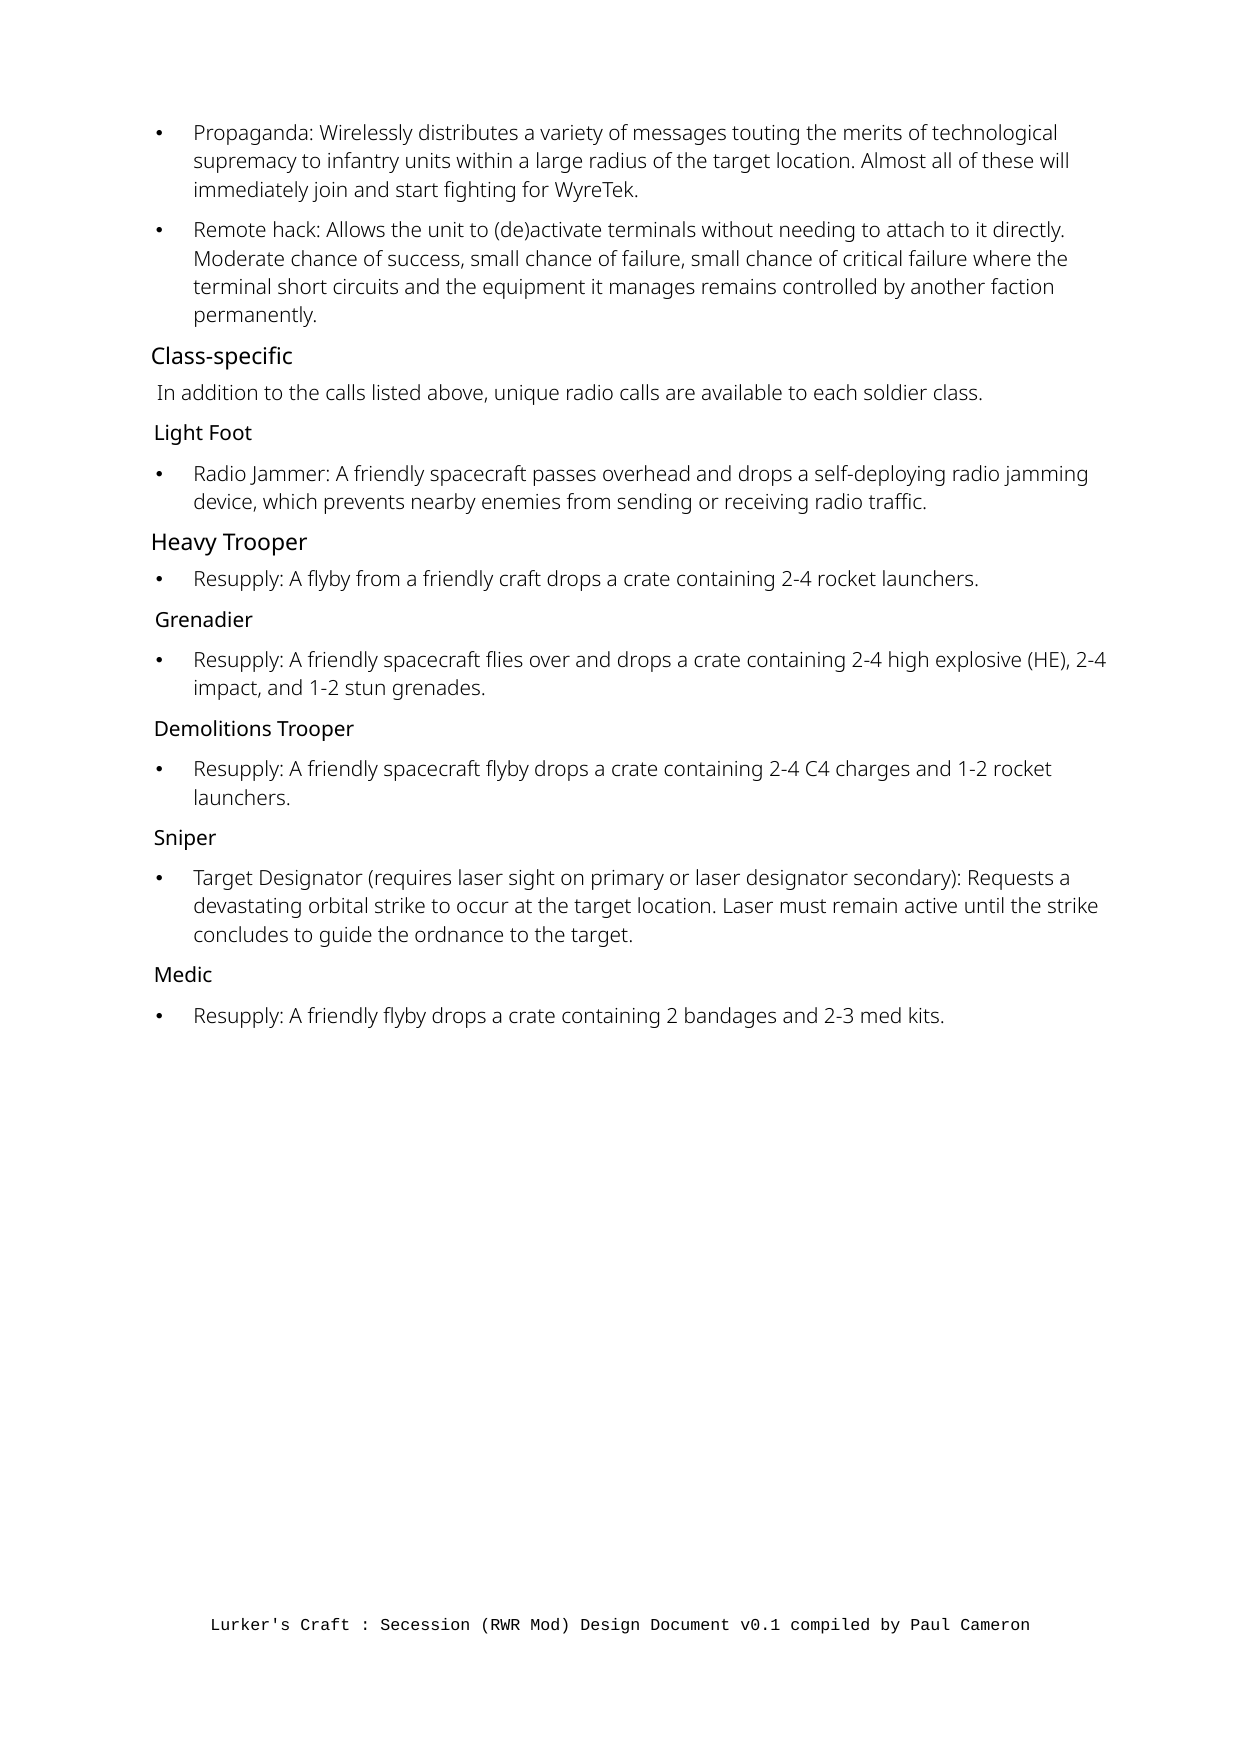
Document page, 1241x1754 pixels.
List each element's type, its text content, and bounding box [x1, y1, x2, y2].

subtitle Light Foot [153, 418, 1122, 447]
subtitle Heavy Trooper [142, 526, 1122, 557]
list Resupply: A friendly flyby drops a crate containing 2 bandages and 2-3 med kits. [156, 1001, 1122, 1029]
list Target Designator (requires laser sight on primary or laser designator secondary): Requests a devastating orbital strike to occur at the target location. Laser must remain active until the strike concludes to guide the ordnance to the target. [156, 863, 1122, 948]
subtitle Grenadier [154, 605, 1122, 633]
list Resupply: A friendly spacecraft flies over and drops a crate containing 2-4 high explosive (HE), 2-4 impact, and 1-2 stun grenades. [156, 645, 1122, 702]
list Resupply: A flyby from a friendly craft drops a crate containing 2-4 rocket launchers. [156, 564, 1122, 593]
text In addition to the calls listed above, unique radio calls are available to each soldier class. [118, 378, 1122, 406]
subtitle Sniper [153, 823, 1122, 851]
subtitle Medic [153, 960, 1122, 989]
list Remote hack: Allows the unit to (de)activate terminals without needing to attach to it directly. Moderate chance of success, small chance of failure, small chance of critical failure where the terminal short circuits and the equipment it manages remains controlled by another faction permanently. [156, 215, 1122, 329]
subtitle Class-specific [142, 340, 1122, 371]
list Resupply: A friendly spacecraft flyby drops a crate containing 2-4 C4 charges and 1-2 rocket launchers. [156, 754, 1122, 811]
list Radio Jammer: A friendly spacecraft passes overhead and drops a self-deploying radio jamming device, which prevents nearby enemies from sending or receiving radio traffic. [156, 459, 1122, 516]
list Propaganda: Wirelessly distributes a variety of messages touting the merits of technological supremacy to infantry units within a large radius of the target location. Almost all of these will immediately join and start fighting for WyreTek. [156, 118, 1122, 203]
subtitle Demolitions Trooper [153, 714, 1122, 742]
